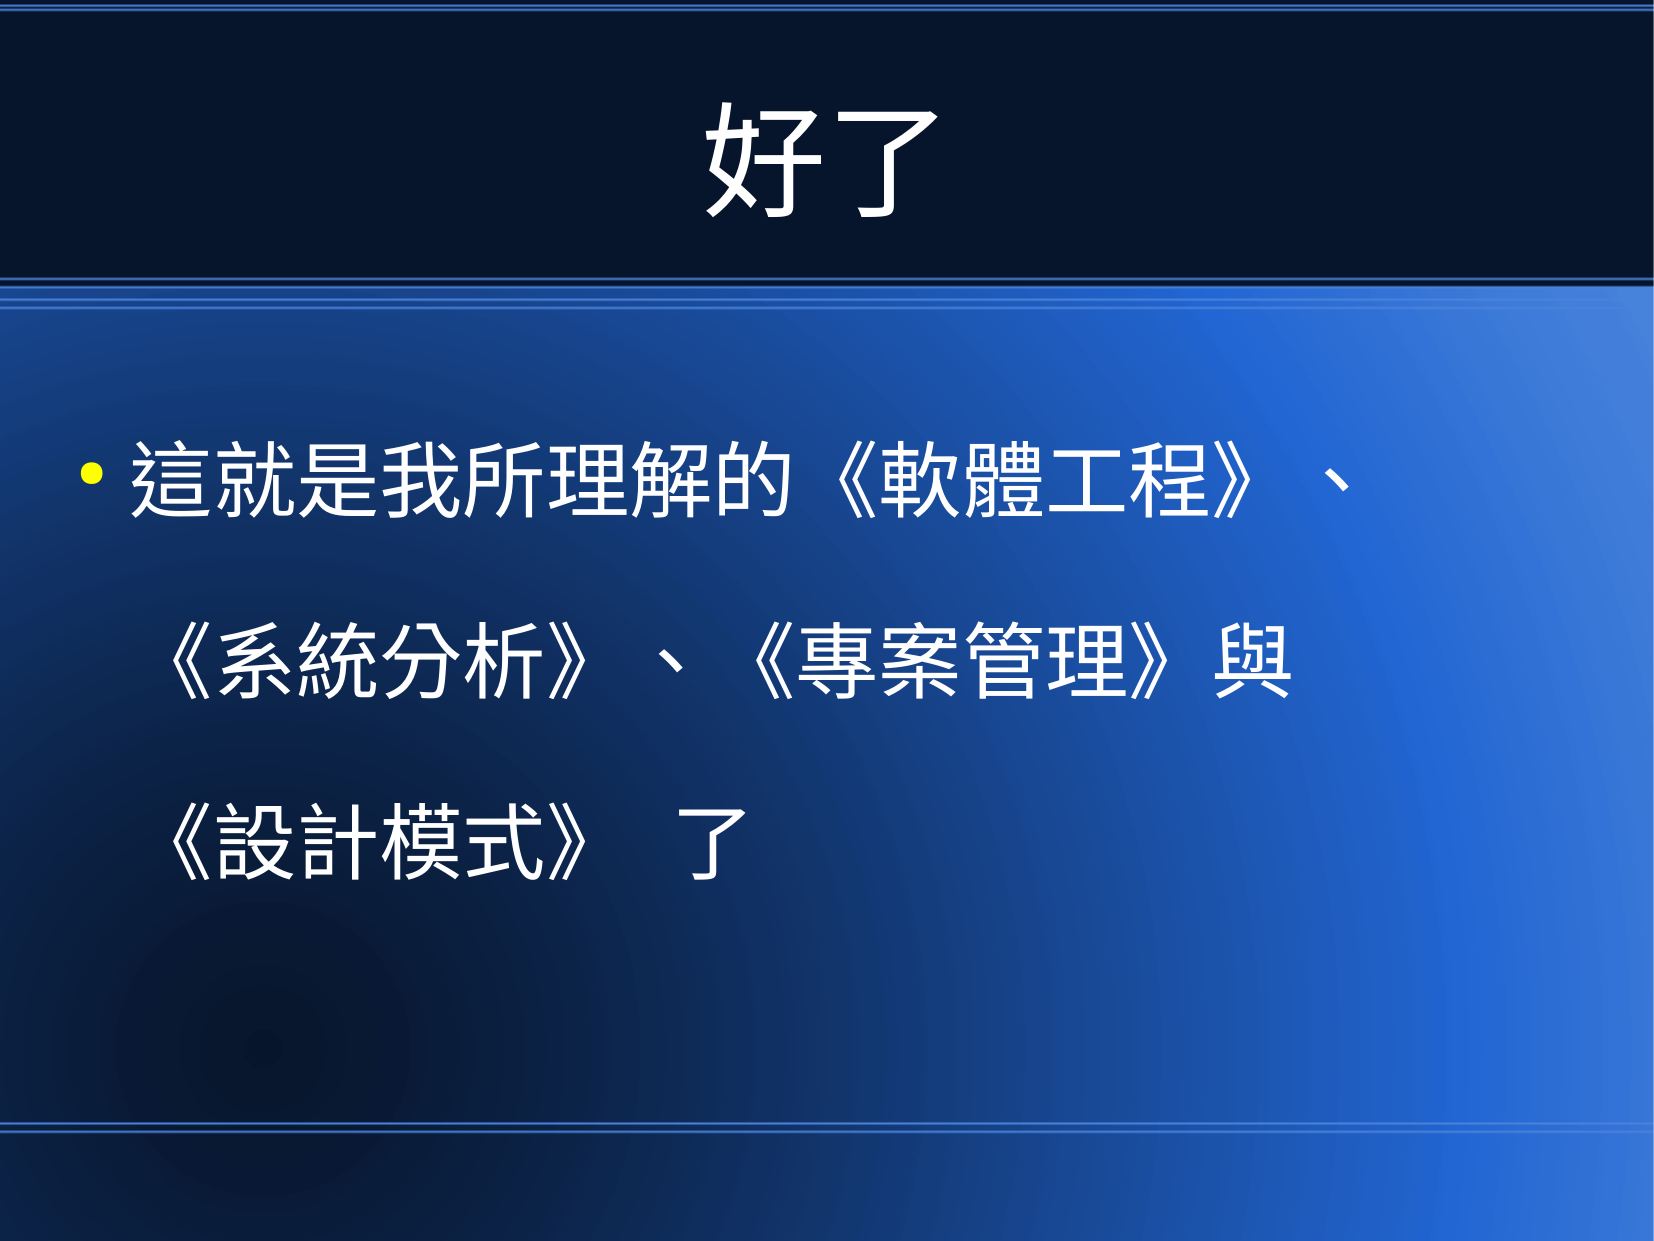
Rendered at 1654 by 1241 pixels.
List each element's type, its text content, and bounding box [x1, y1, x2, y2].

picture [0, 0, 1654, 1241]
list 這就是我所理解的《軟體工程》、 《系統分析》、《專案管理》與 《設計模式》 了 [59, 355, 1595, 1241]
title 好了 [82, 49, 1571, 257]
